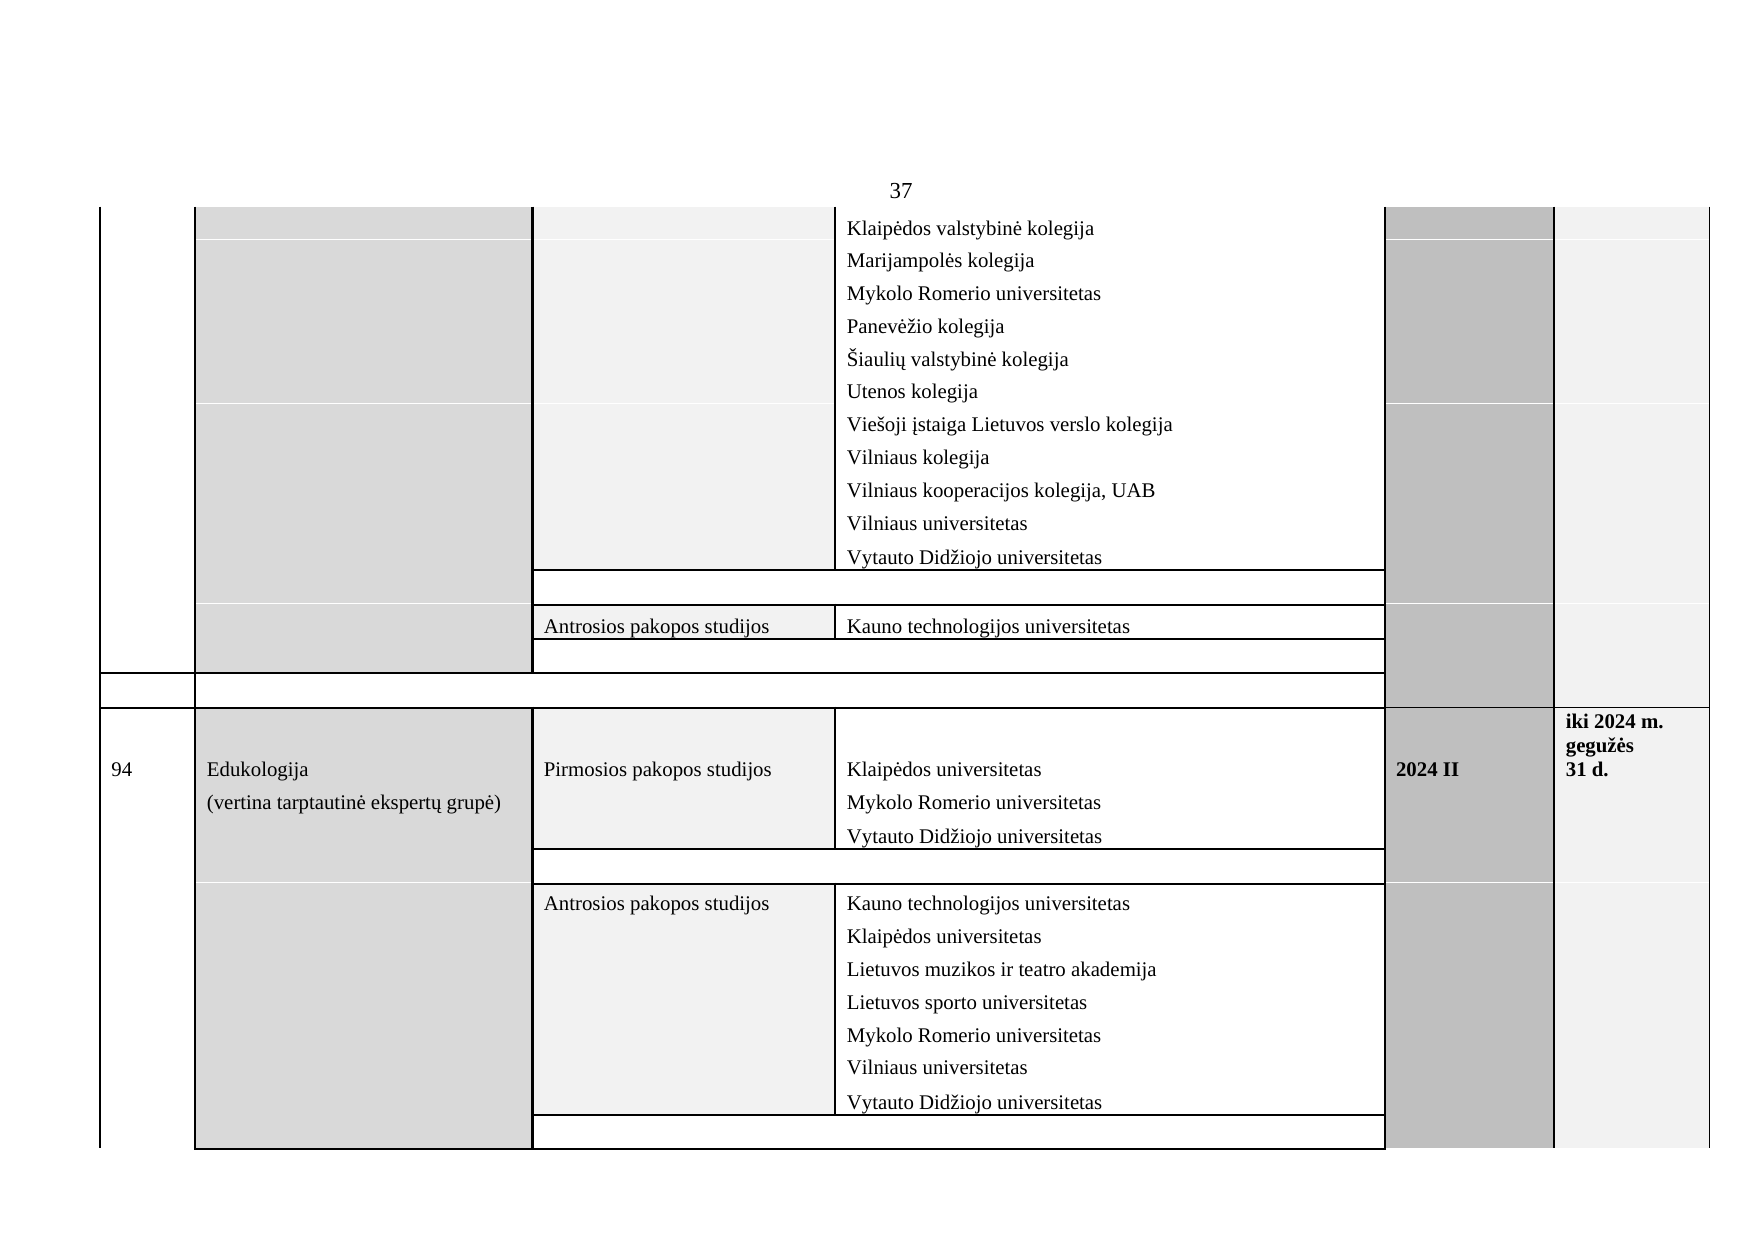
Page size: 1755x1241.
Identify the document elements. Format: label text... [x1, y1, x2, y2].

table_cell Pirmosios pakopos studijos Suma [534, 850, 1384, 882]
table_cell Vytauto Didžiojo universitetas [836, 1079, 1384, 1114]
table_cell [101, 1014, 194, 1047]
table_cell Marijampolės kolegija [836, 240, 1384, 272]
table_cell [1386, 569, 1553, 603]
table_cell Vytauto Didžiojo universitetas [836, 535, 1384, 569]
table_cell [1386, 981, 1553, 1014]
table_cell [196, 436, 531, 469]
table_cell [101, 848, 194, 882]
table_cell iki 2024 m. gegužės 31 d. [1555, 708, 1709, 781]
table_cell Kauno technologijos universitetas [836, 606, 1384, 638]
table_cell Vilniaus kooperacijos kolegija, UAB [836, 469, 1384, 502]
table_cell [196, 1047, 531, 1079]
table_cell [101, 207, 194, 239]
table_cell Šiaulių valstybinė kolegija [836, 338, 1384, 371]
table_cell [1386, 1014, 1553, 1047]
table_cell [534, 1079, 834, 1114]
table_cell Lietuvos muzikos ir teatro akademija [836, 948, 1384, 981]
table_cell Antrosios pakopos studijos [534, 885, 834, 915]
table_cell [196, 814, 531, 848]
table_cell Antrosios pakopos studijos Suma [534, 640, 1384, 672]
table_cell [534, 781, 834, 814]
table_cell [101, 371, 194, 403]
table_cell [196, 948, 531, 981]
table_cell [534, 981, 834, 1014]
table_cell [1386, 535, 1553, 569]
table_cell [196, 883, 531, 915]
table_cell [1555, 569, 1709, 603]
table_cell [196, 1114, 531, 1148]
table_cell [101, 535, 194, 569]
table_cell [196, 1014, 531, 1047]
table_cell [196, 469, 531, 502]
table_cell Viešoji įstaiga Lietuvos verslo kolegija [836, 404, 1384, 436]
table_cell [101, 1047, 194, 1079]
table_cell [1386, 814, 1553, 848]
table_cell [101, 915, 194, 948]
table_cell [101, 338, 194, 371]
table_cell [534, 535, 834, 569]
table_cell 2024 II [1386, 708, 1553, 781]
table_cell [1555, 848, 1709, 882]
table_cell [101, 404, 194, 436]
table_cell [1386, 272, 1553, 305]
table_cell Klaipėdos universitetas [836, 915, 1384, 948]
table_cell [1386, 240, 1553, 272]
table_cell [101, 981, 194, 1014]
table_cell Mykolo Romerio universitetas [836, 1014, 1384, 1047]
table_cell [1386, 604, 1553, 638]
table_cell [534, 436, 834, 469]
table_cell [1386, 883, 1553, 915]
table_cell Mykolo Romerio universitetas [836, 781, 1384, 814]
table_cell [196, 207, 531, 239]
table_cell [1555, 240, 1709, 272]
table_cell [1386, 469, 1553, 502]
table_cell Edukologija [196, 709, 531, 781]
table_cell [101, 469, 194, 502]
table_cell [1386, 848, 1553, 882]
table_cell Klaipėdos valstybinė kolegija [836, 207, 1384, 239]
table_cell [1386, 436, 1553, 469]
table_cell Pirmosios pakopos studijos Suma [534, 571, 1384, 603]
table_cell [533, 674, 835, 707]
table_cell Kauno technologijos universitetas [836, 885, 1384, 915]
table_cell [534, 404, 834, 436]
table_cell [101, 1079, 194, 1114]
table_cell Panevėžio kolegija [836, 305, 1384, 338]
table_cell [196, 638, 531, 672]
table_cell [101, 305, 194, 338]
table_cell [1386, 371, 1553, 403]
table_cell [835, 674, 1384, 707]
table_cell [534, 371, 834, 403]
table_cell [1386, 672, 1553, 707]
table_cell [1386, 502, 1553, 535]
table_cell Vilniaus kolegija [836, 436, 1384, 469]
table_cell [101, 569, 194, 603]
table_cell [1386, 1114, 1553, 1148]
table_cell [1555, 371, 1709, 403]
table_cell [196, 981, 531, 1014]
table_cell [196, 272, 531, 305]
table_cell [1386, 1047, 1553, 1079]
table_cell [196, 371, 531, 403]
table_cell [534, 915, 834, 948]
table_cell Lietuvos sporto universitetas [836, 981, 1384, 1014]
table_cell [101, 272, 194, 305]
table_cell [101, 436, 194, 469]
table_cell [1555, 915, 1709, 948]
table_cell [1555, 781, 1709, 814]
table_cell [534, 469, 834, 502]
table_cell Utenos kolegija [836, 371, 1384, 403]
table_cell [196, 338, 531, 371]
table_cell [196, 502, 531, 535]
table_cell [534, 272, 834, 305]
table_cell [101, 674, 194, 707]
table_cell [1555, 638, 1709, 672]
table_cell [1555, 207, 1709, 239]
table_cell [1555, 672, 1709, 707]
table_cell [1555, 404, 1709, 436]
table_cell [1555, 338, 1709, 371]
table_cell [1555, 604, 1709, 638]
table_cell [196, 915, 531, 948]
table_cell [1386, 305, 1553, 338]
table_cell [1555, 948, 1709, 981]
table_cell [1386, 207, 1553, 239]
table_cell [196, 240, 531, 272]
table_cell [196, 535, 531, 569]
table_cell Vilniaus universitetas [836, 502, 1384, 535]
table_cell [101, 638, 194, 672]
table_cell [101, 604, 194, 638]
table_cell [534, 338, 834, 371]
table_cell [1555, 272, 1709, 305]
table_cell [1555, 436, 1709, 469]
table_cell [196, 305, 531, 338]
table_cell [101, 1114, 194, 1148]
table_cell [1555, 1014, 1709, 1047]
table_cell [196, 569, 531, 603]
table_cell [196, 1079, 531, 1114]
table_cell [534, 948, 834, 981]
table_cell [1386, 948, 1553, 981]
table_cell [1386, 915, 1553, 948]
table_cell [534, 240, 834, 272]
table_cell [1386, 781, 1553, 814]
table_cell [101, 781, 194, 814]
table_cell [1386, 404, 1553, 436]
table_cell [1555, 535, 1709, 569]
table_cell [101, 948, 194, 981]
table_cell Antrosios pakopos studijos Suma [534, 1116, 1384, 1148]
table_cell [534, 1014, 834, 1047]
table_cell [1555, 981, 1709, 1014]
table_cell Vytauto Didžiojo universitetas [836, 814, 1384, 848]
table_cell Klaipėdos universitetas [836, 709, 1384, 781]
table_cell [1555, 814, 1709, 848]
table_cell 94 [101, 709, 194, 781]
table_cell Vilniaus universitetas [836, 1047, 1384, 1079]
table_cell [1555, 883, 1709, 915]
table_cell [101, 883, 194, 915]
table_cell [534, 814, 834, 848]
table_cell Apskaita Suma [196, 674, 532, 707]
table_cell [1555, 502, 1709, 535]
table_cell [1555, 1079, 1709, 1114]
table_cell (vertina tarptautinė ekspertų grupė) [196, 781, 531, 814]
table_cell [1555, 1114, 1709, 1148]
table_cell Mykolo Romerio universitetas [836, 272, 1384, 305]
table_cell [534, 305, 834, 338]
table_cell [101, 814, 194, 848]
table_cell Antrosios pakopos studijos [534, 606, 834, 638]
table_cell Pirmosios pakopos studijos [534, 709, 834, 781]
table_cell [1386, 338, 1553, 371]
table_cell [1386, 1079, 1553, 1114]
table_cell [196, 604, 531, 638]
table_cell [196, 848, 531, 882]
table_cell [534, 1047, 834, 1079]
table_cell [1555, 305, 1709, 338]
table_cell [534, 502, 834, 535]
table_cell [101, 240, 194, 272]
table_cell [1555, 469, 1709, 502]
table_cell [1555, 1047, 1709, 1079]
table_cell [101, 502, 194, 535]
table_cell [196, 404, 531, 436]
table_cell [534, 207, 834, 239]
table_cell [1386, 638, 1553, 672]
